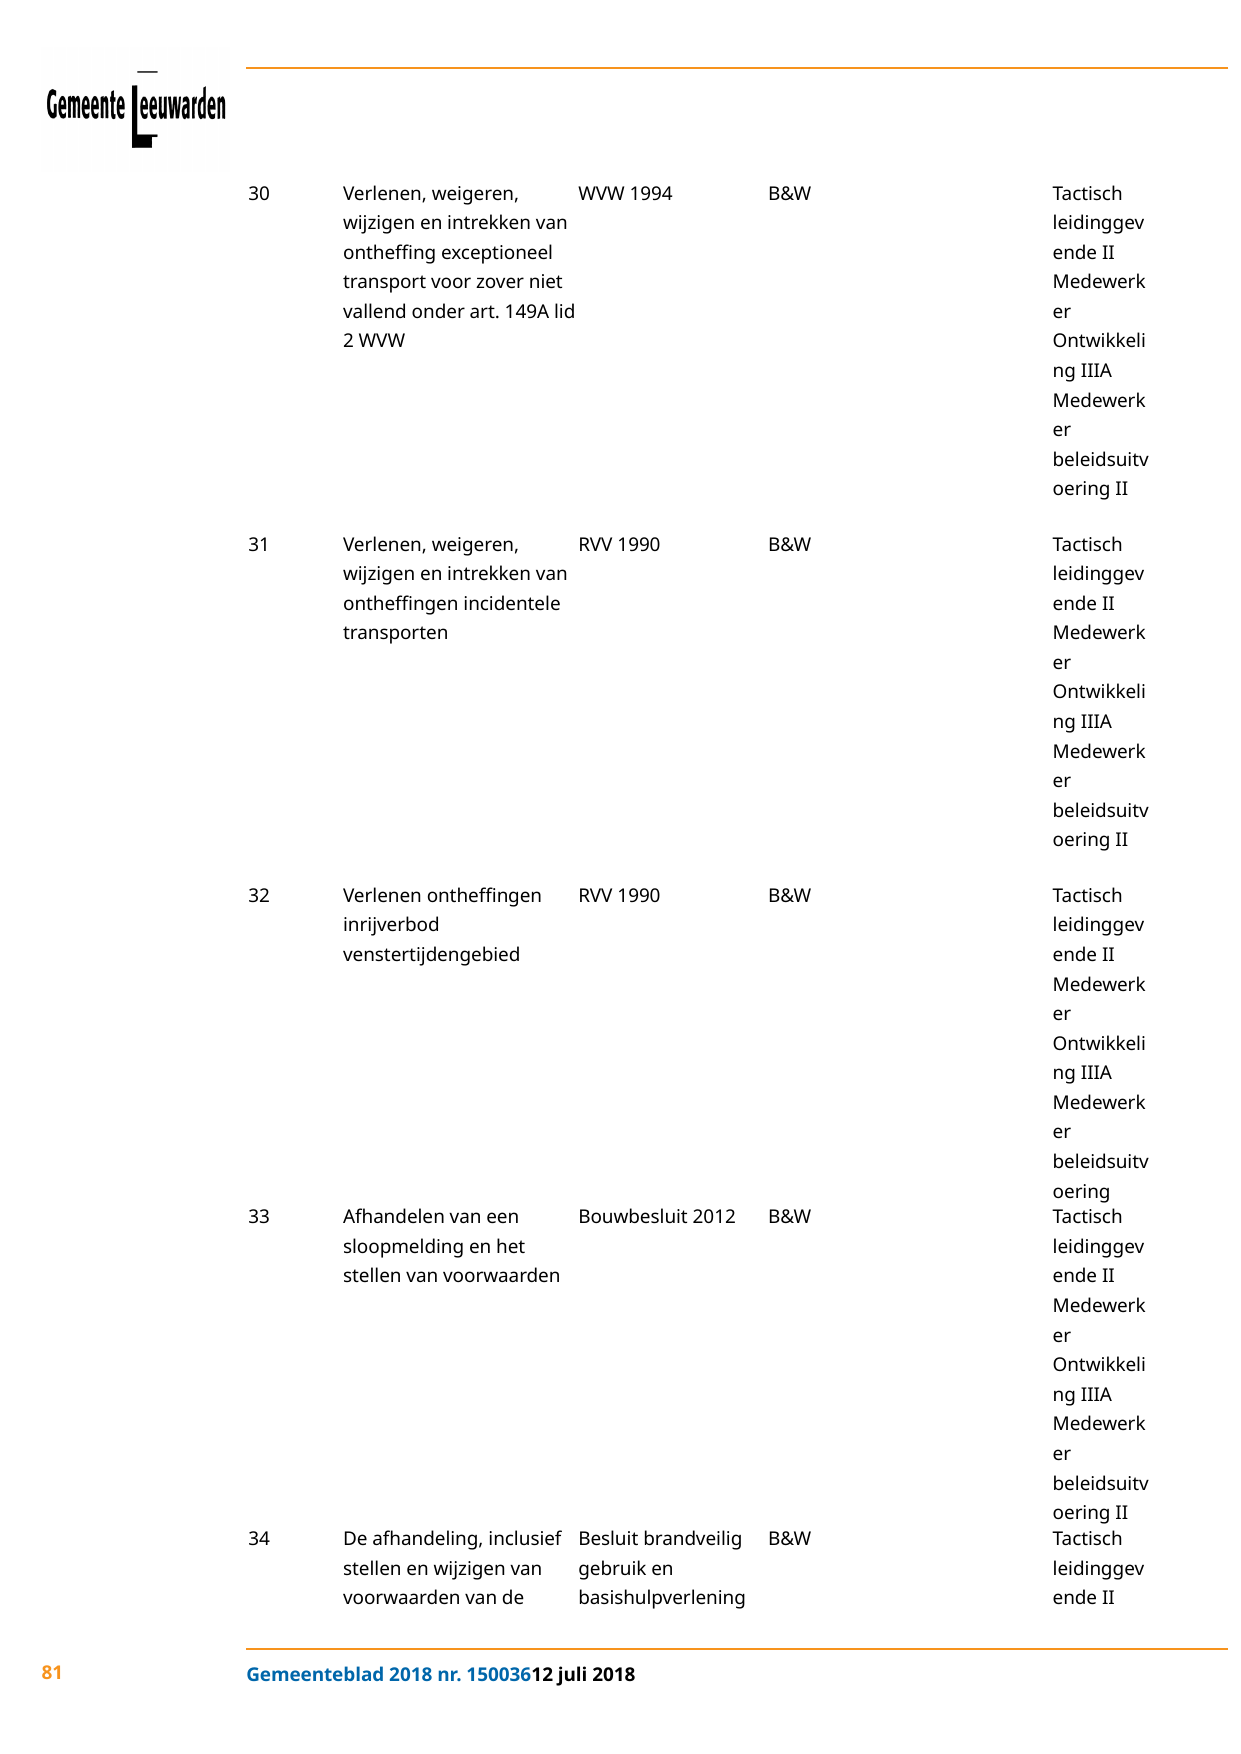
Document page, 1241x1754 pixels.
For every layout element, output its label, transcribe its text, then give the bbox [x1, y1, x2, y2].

table_cell 31 [248, 531, 343, 882]
table_cell De afhandeling, inclusief stellen en wijzigen van voorwaarden van de [343, 1525, 578, 1610]
table_cell Afhandelen van een sloopmelding en het stellen van voorwaarden [343, 1204, 578, 1525]
table_cell B&W [768, 1525, 1052, 1610]
table_cell 30 [248, 180, 343, 531]
table_cell Bouwbesluit 2012 [578, 1204, 768, 1525]
table_cell Tactisch leidinggevende II Medewerker Ontwikkeling IIIA Medewerker beleidsuitvoering II [1053, 531, 1152, 882]
table_cell WVW 1994 [578, 180, 768, 531]
table_cell Verlenen, weigeren, wijzigen en intrekken van ontheffing exceptioneel transport voor zover niet vallend onder art. 149A lid 2 WVW [343, 180, 578, 531]
table_cell Tactisch leidinggevende II Medewerker Ontwikkeling IIIA Medewerker beleidsuitvoering II [1053, 180, 1152, 531]
table_cell Tactisch leidinggevende II Medewerker Ontwikkeling IIIA Medewerker beleidsuitvoering II [1053, 1204, 1152, 1525]
table_cell 32 [248, 882, 343, 1203]
picture [41, 47, 231, 172]
table_cell 34 [248, 1525, 343, 1610]
table_cell Verlenen, weigeren, wijzigen en intrekken van ontheffingen incidentele transporten [343, 531, 578, 882]
table_cell Tactisch leidinggevende II Medewerker Ontwikkeling IIIA Medewerker beleidsuitvoering [1053, 882, 1152, 1203]
table_cell [248, 95, 343, 180]
table_cell B&W [768, 1204, 1052, 1525]
table_cell RVV 1990 [578, 531, 768, 882]
table_cell Besluit brandveilig gebruik en basishulpverlening [578, 1525, 768, 1610]
table_cell Verlenen ontheffingen inrijverbod venstertijdengebied [343, 882, 578, 1203]
table_cell B&W [768, 882, 1052, 1203]
table_cell 33 [248, 1204, 343, 1525]
table_cell [768, 95, 1052, 180]
table_cell Tactisch leidinggevende II [1053, 1525, 1152, 1610]
table_cell [343, 95, 578, 180]
table_cell [1053, 95, 1152, 180]
table_cell RVV 1990 [578, 882, 768, 1203]
table_cell B&W [768, 180, 1052, 531]
table_cell [578, 95, 768, 180]
table_cell B&W [768, 531, 1052, 882]
